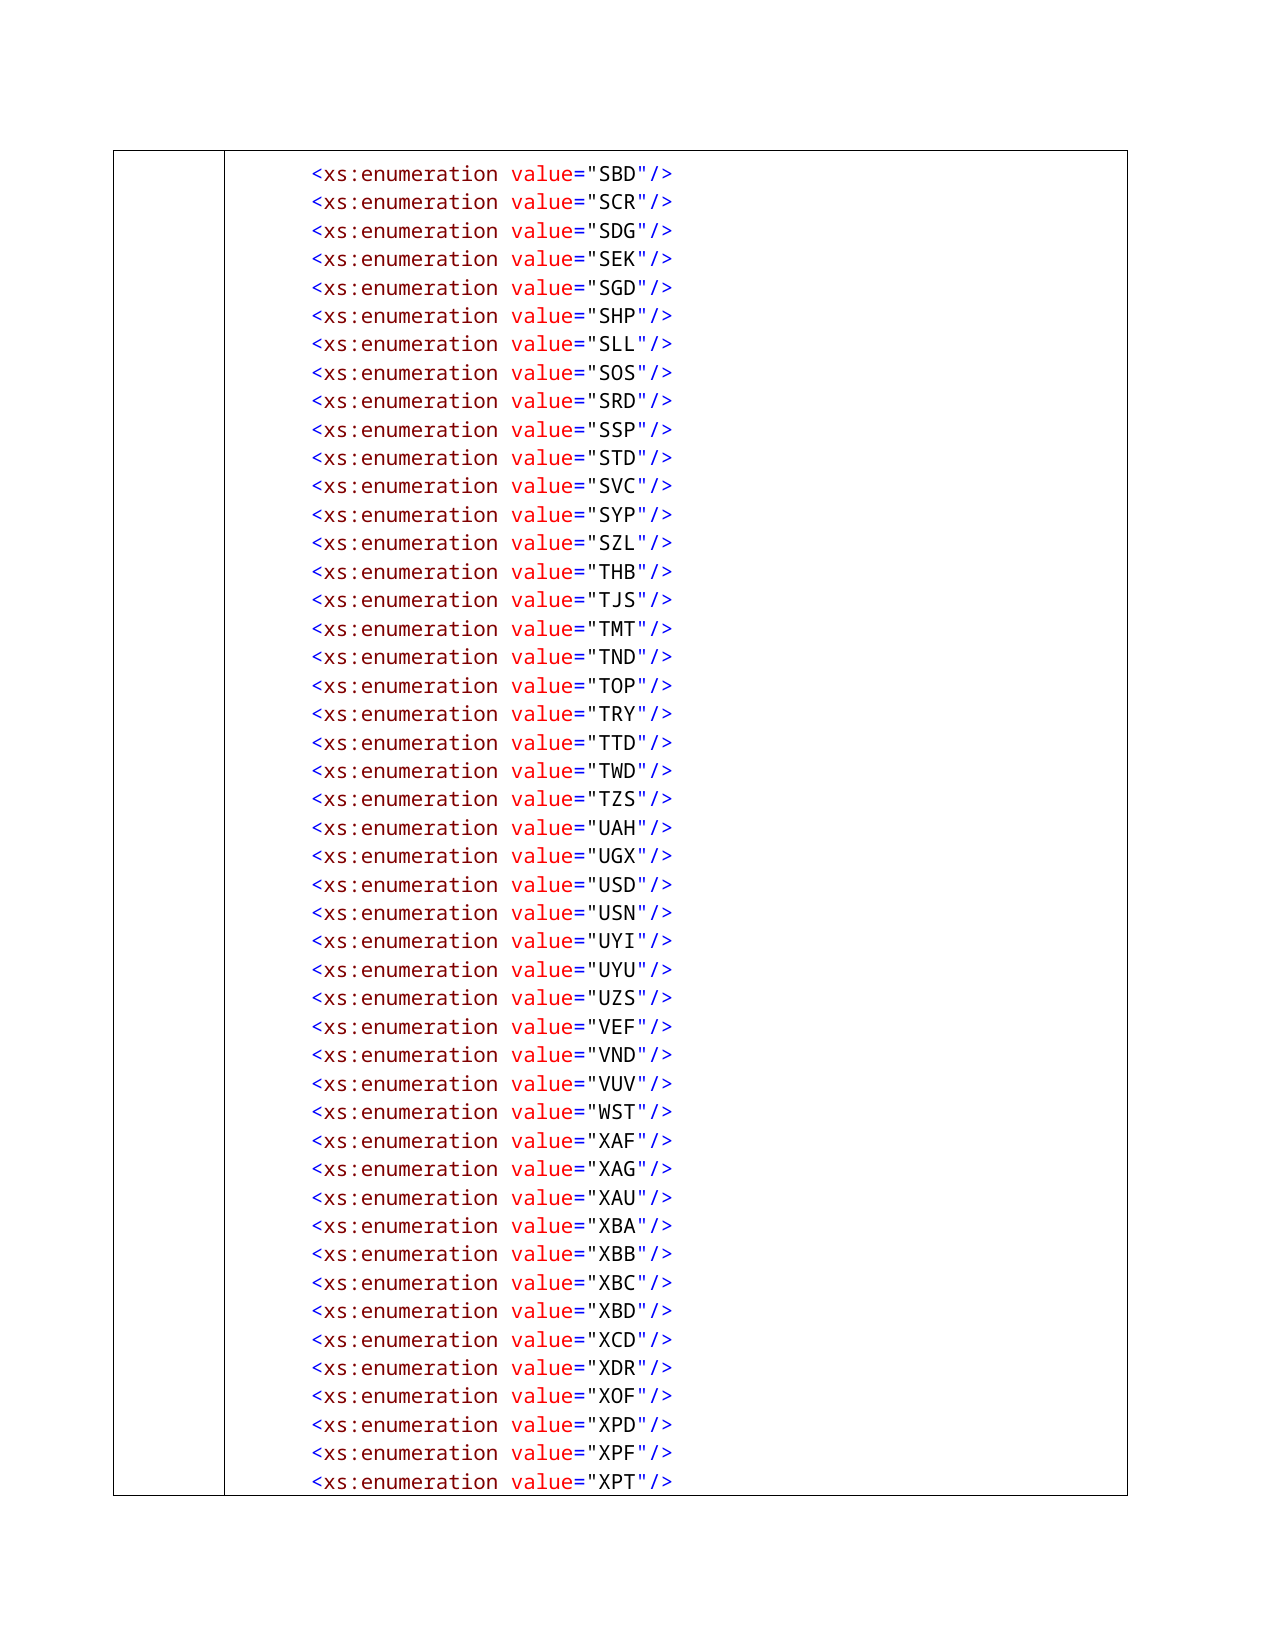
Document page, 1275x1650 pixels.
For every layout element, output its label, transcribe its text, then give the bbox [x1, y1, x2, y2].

table_cell [114, 151, 224, 1495]
table_cell <xs:enumeration value="SBD"/> <xs:enumeration value="SCR"/> <xs:enumeration value="SDG"/> <xs:enumeration value="SEK"/> <xs:enumeration value="SGD"/> <xs:enumeration value="SHP"/> <xs:enumeration value="SLL"/> <xs:enumeration value="SOS"/> <xs:enumeration value="SRD"/> <xs:enumeration value="SSP"/> <xs:enumeration value="STD"/> <xs:enumeration value="SVC"/> <xs:enumeration value="SYP"/> <xs:enumeration value="SZL"/> <xs:enumeration value="THB"/> <xs:enumeration value="TJS"/> <xs:enumeration value="TMT"/> <xs:enumeration value="TND"/> <xs:enumeration value="TOP"/> <xs:enumeration value="TRY"/> <xs:enumeration value="TTD"/> <xs:enumeration value="TWD"/> <xs:enumeration value="TZS"/> <xs:enumeration value="UAH"/> <xs:enumeration value="UGX"/> <xs:enumeration value="USD"/> <xs:enumeration value="USN"/> <xs:enumeration value="UYI"/> <xs:enumeration value="UYU"/> <xs:enumeration value="UZS"/> <xs:enumeration value="VEF"/> <xs:enumeration value="VND"/> <xs:enumeration value="VUV"/> <xs:enumeration value="WST"/> <xs:enumeration value="XAF"/> <xs:enumeration value="XAG"/> <xs:enumeration value="XAU"/> <xs:enumeration value="XBA"/> <xs:enumeration value="XBB"/> <xs:enumeration value="XBC"/> <xs:enumeration value="XBD"/> <xs:enumeration value="XCD"/> <xs:enumeration value="XDR"/> <xs:enumeration value="XOF"/> <xs:enumeration value="XPD"/> <xs:enumeration value="XPF"/> <xs:enumeration value="XPT"/> [225, 151, 1127, 1495]
